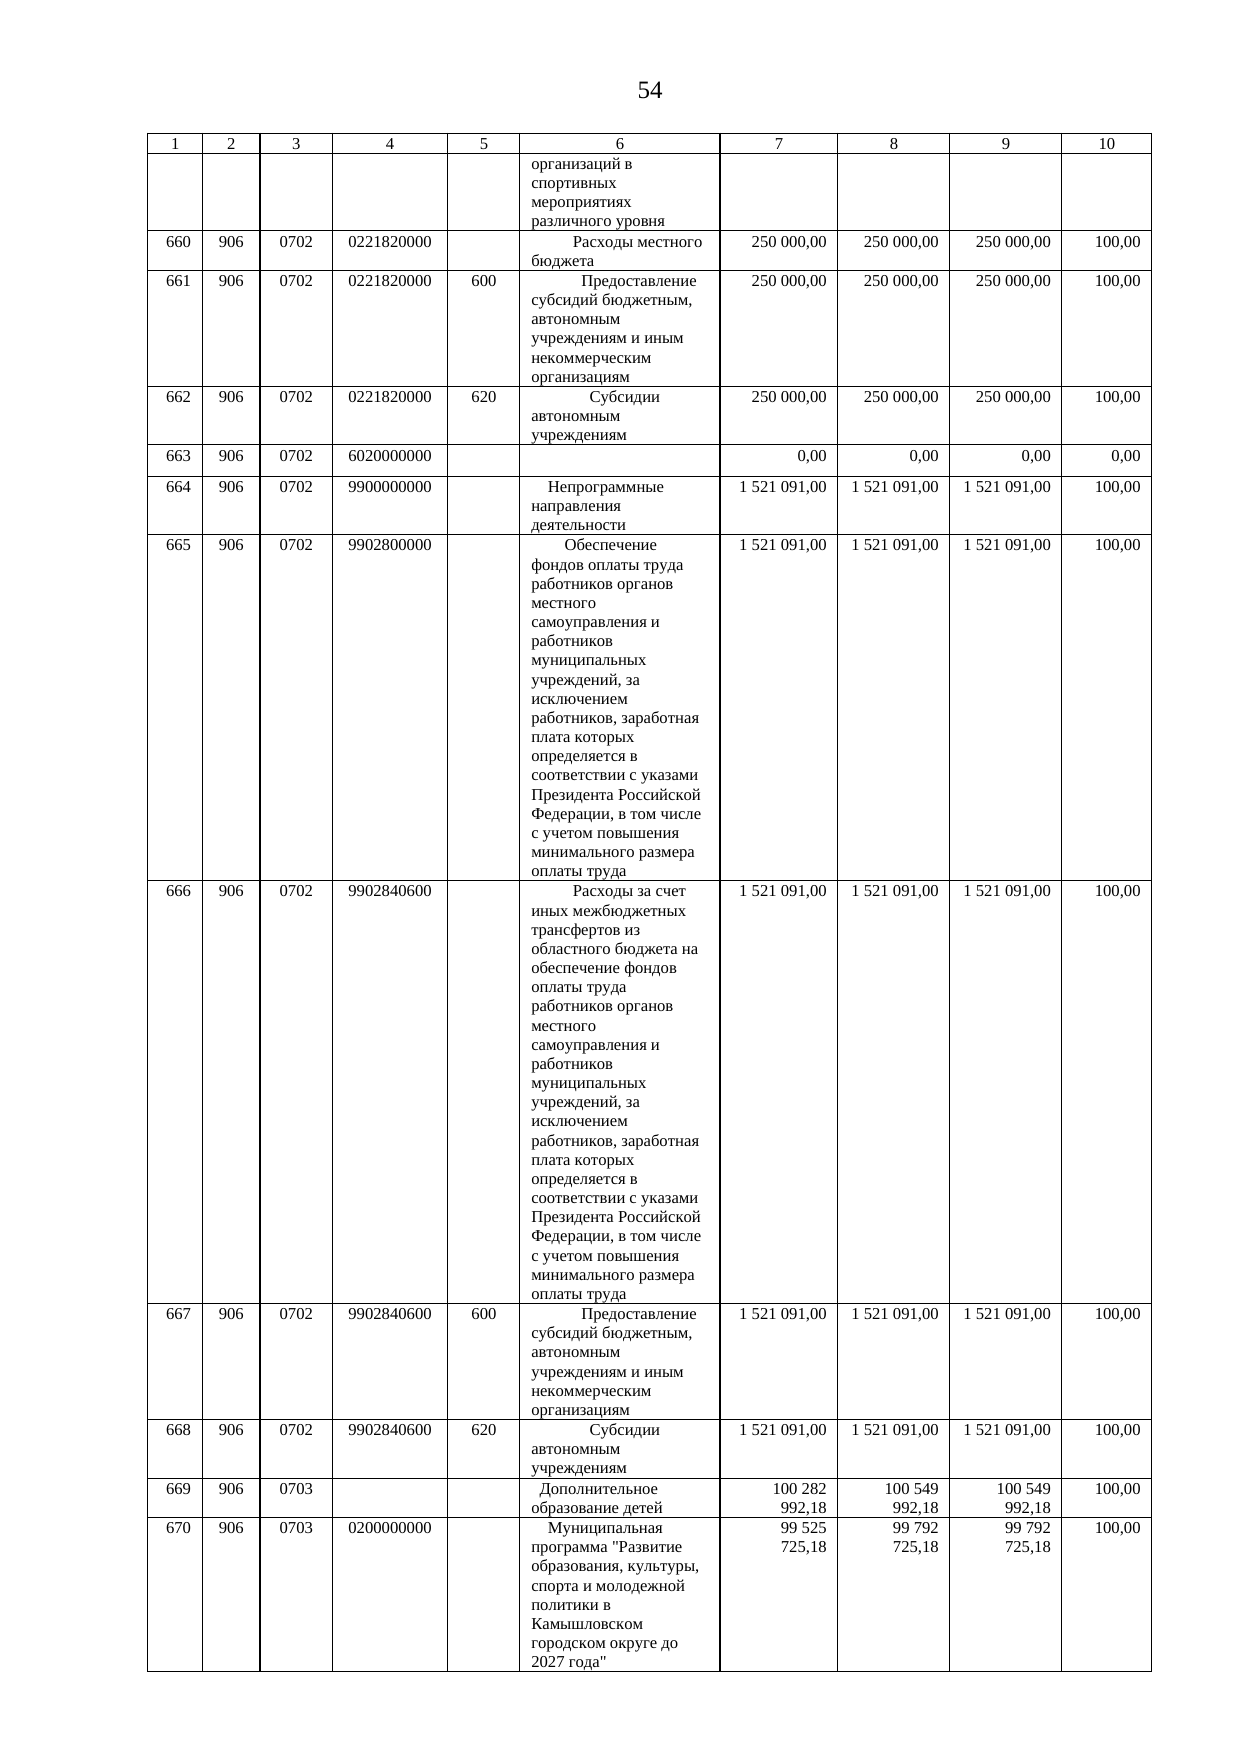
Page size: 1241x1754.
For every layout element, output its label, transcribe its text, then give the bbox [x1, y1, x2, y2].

table_cell 0,00 [838, 445, 949, 476]
table_cell 9902800000 [333, 535, 447, 880]
table_cell 906 [203, 881, 259, 1303]
table_cell 100,00 [1062, 535, 1151, 880]
table_cell 664 [148, 477, 202, 534]
table_cell 0703 [261, 1518, 332, 1671]
table_cell [520, 445, 719, 476]
table_cell 0702 [261, 881, 332, 1303]
table_cell 100 549 992,18 [838, 1479, 949, 1517]
table_cell 100,00 [1062, 1420, 1151, 1477]
table_cell 0221820000 [333, 387, 447, 444]
table_header 9 [950, 134, 1061, 153]
table_cell 906 [203, 445, 259, 476]
table_cell [448, 477, 519, 534]
table_header 5 [448, 134, 519, 153]
table_cell 99 525 725,18 [721, 1518, 837, 1671]
table_cell [1062, 154, 1151, 230]
table_header 8 [838, 134, 949, 153]
table_cell 1 521 091,00 [721, 535, 837, 880]
table_cell 100,00 [1062, 387, 1151, 444]
table_cell 0200000000 [333, 1518, 447, 1671]
table_cell 906 [203, 231, 259, 270]
table_cell 0702 [261, 477, 332, 534]
table_cell 250 000,00 [838, 231, 949, 270]
table_cell [448, 881, 519, 1303]
table_cell 100,00 [1062, 271, 1151, 386]
table_cell 620 [448, 387, 519, 444]
table_cell [261, 154, 332, 230]
table_header 4 [333, 134, 447, 153]
table_cell 666 [148, 881, 202, 1303]
table_cell 250 000,00 [950, 231, 1061, 270]
table_cell 620 [448, 1420, 519, 1477]
table_cell Муниципальная программа "Развитие образования, культуры, спорта и молодежной политики в Камышловском городском округе до 2027 года" [520, 1518, 719, 1671]
table_cell 0221820000 [333, 271, 447, 386]
table_cell 0,00 [1062, 445, 1151, 476]
table_cell 99 792 725,18 [838, 1518, 949, 1671]
table_cell 250 000,00 [838, 271, 949, 386]
table_cell 600 [448, 271, 519, 386]
table_cell [448, 445, 519, 476]
table_cell 0703 [261, 1479, 332, 1517]
table_cell 1 521 091,00 [950, 477, 1061, 534]
table_cell Обеспечение фондов оплаты труда работников органов местного самоуправления и работников муниципальных учреждений, за исключением работников, заработная плата которых определяется в соответствии с указами Президента Российской Федерации, в том числе с учетом повышения минимального размера оплаты труда [520, 535, 719, 880]
table_cell 1 521 091,00 [950, 535, 1061, 880]
table_cell 661 [148, 271, 202, 386]
table_cell организаций в спортивных мероприятиях различного уровня [520, 154, 719, 230]
table_cell Расходы за счет иных межбюджетных трансфертов из областного бюджета на обеспечение фондов оплаты труда работников органов местного самоуправления и работников муниципальных учреждений, за исключением работников, заработная плата которых определяется в соответствии с указами Президента Российской Федерации, в том числе с учетом повышения минимального размера оплаты труда [520, 881, 719, 1303]
table_cell Дополнительное образование детей [520, 1479, 719, 1517]
table_cell 662 [148, 387, 202, 444]
table_cell 600 [448, 1304, 519, 1419]
table_cell 1 521 091,00 [950, 1420, 1061, 1477]
table_cell 100,00 [1062, 477, 1151, 534]
table_cell [333, 1479, 447, 1517]
table_cell 1 521 091,00 [721, 1420, 837, 1477]
table_cell 1 521 091,00 [838, 477, 949, 534]
table_cell 250 000,00 [721, 387, 837, 444]
table_cell 100,00 [1062, 231, 1151, 270]
table_cell 1 521 091,00 [721, 477, 837, 534]
table_cell 100 549 992,18 [950, 1479, 1061, 1517]
table_cell 906 [203, 535, 259, 880]
table_cell [448, 535, 519, 880]
table_cell 670 [148, 1518, 202, 1671]
table_cell 0702 [261, 1420, 332, 1477]
table_cell 0702 [261, 271, 332, 386]
table_cell 1 521 091,00 [838, 1420, 949, 1477]
table_cell 1 521 091,00 [838, 1304, 949, 1419]
table_cell 1 521 091,00 [721, 881, 837, 1303]
table_cell 1 521 091,00 [838, 535, 949, 880]
table_cell 9902840600 [333, 881, 447, 1303]
table_cell 1 521 091,00 [838, 881, 949, 1303]
table_cell 668 [148, 1420, 202, 1477]
table_cell [721, 154, 837, 230]
table_cell Субсидии автономным учреждениям [520, 1420, 719, 1477]
table_cell 100,00 [1062, 881, 1151, 1303]
table_cell [148, 154, 202, 230]
table_cell 0702 [261, 231, 332, 270]
table_cell 0702 [261, 535, 332, 880]
table_cell [448, 1518, 519, 1671]
table_cell 100 282 992,18 [721, 1479, 837, 1517]
table_header 3 [261, 134, 332, 153]
table_cell 99 792 725,18 [950, 1518, 1061, 1671]
table_cell 0,00 [950, 445, 1061, 476]
table_header 10 [1062, 134, 1151, 153]
table_cell 665 [148, 535, 202, 880]
table_cell 0,00 [721, 445, 837, 476]
table_cell 660 [148, 231, 202, 270]
table_cell 250 000,00 [950, 387, 1061, 444]
table_cell 250 000,00 [838, 387, 949, 444]
table_cell 906 [203, 271, 259, 386]
table_cell 667 [148, 1304, 202, 1419]
table_cell 906 [203, 477, 259, 534]
table_cell [838, 154, 949, 230]
table_cell Субсидии автономным учреждениям [520, 387, 719, 444]
table_cell 0702 [261, 387, 332, 444]
table_cell 100,00 [1062, 1304, 1151, 1419]
table_cell 669 [148, 1479, 202, 1517]
table_cell 250 000,00 [721, 271, 837, 386]
table_cell 250 000,00 [950, 271, 1061, 386]
table_cell [448, 1479, 519, 1517]
table_cell [333, 154, 447, 230]
table_cell 0702 [261, 445, 332, 476]
table_cell 663 [148, 445, 202, 476]
table_cell Предоставление субсидий бюджетным, автономным учреждениям и иным некоммерческим организациям [520, 271, 719, 386]
table_cell 1 521 091,00 [950, 1304, 1061, 1419]
table_cell [203, 154, 259, 230]
table_cell 250 000,00 [721, 231, 837, 270]
table_cell [448, 231, 519, 270]
table_cell 906 [203, 387, 259, 444]
table_cell 9900000000 [333, 477, 447, 534]
table_cell 9902840600 [333, 1420, 447, 1477]
table_cell 906 [203, 1304, 259, 1419]
table_cell 0221820000 [333, 231, 447, 270]
table_cell Непрограммные направления деятельности [520, 477, 719, 534]
table_cell [950, 154, 1061, 230]
table_cell 100,00 [1062, 1479, 1151, 1517]
table_cell Предоставление субсидий бюджетным, автономным учреждениям и иным некоммерческим организациям [520, 1304, 719, 1419]
table_cell [448, 154, 519, 230]
table_cell 100,00 [1062, 1518, 1151, 1671]
table_cell 6020000000 [333, 445, 447, 476]
table_cell 1 521 091,00 [721, 1304, 837, 1419]
table_cell Расходы местного бюджета [520, 231, 719, 270]
table_header 7 [721, 134, 837, 153]
table_cell 906 [203, 1479, 259, 1517]
table_header 6 [520, 134, 719, 153]
table_cell 0702 [261, 1304, 332, 1419]
table_cell 906 [203, 1420, 259, 1477]
table_header 2 [203, 134, 259, 153]
table_cell 1 521 091,00 [950, 881, 1061, 1303]
table_header 1 [148, 134, 202, 153]
table_cell 9902840600 [333, 1304, 447, 1419]
table_cell 906 [203, 1518, 259, 1671]
